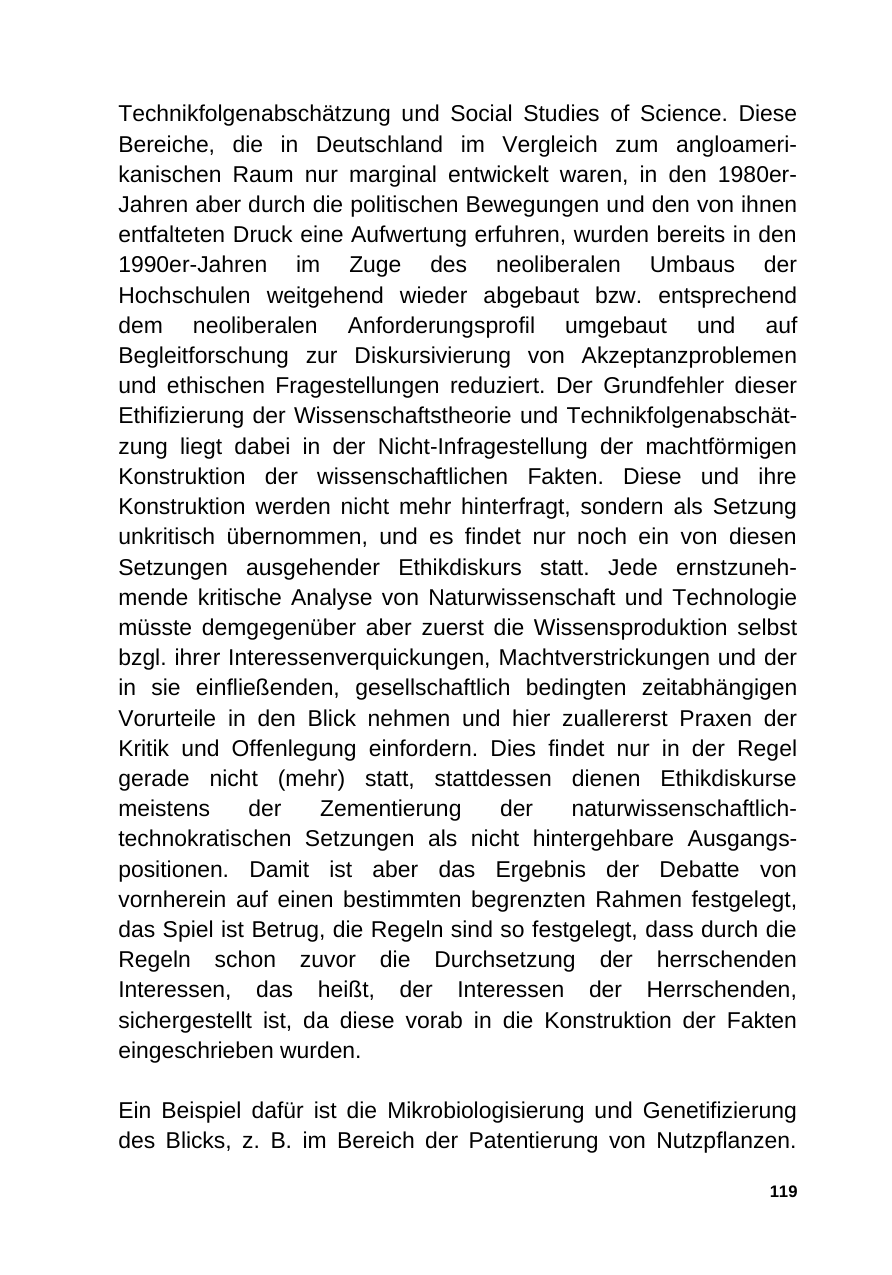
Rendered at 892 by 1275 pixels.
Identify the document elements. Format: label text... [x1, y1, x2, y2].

text Ein Beispiel dafür ist die Mikrobiologisierung und Genetifizierung des Blicks, z. B. im Bereich der Patentierung von Nutzpflanzen. [118, 1097, 797, 1154]
text Technikfolgenabschätzung und Social Studies of Science. Diese Bereiche, die in Deutschland im Vergleich zum angloameri-kanischen Raum nur marginal entwickelt waren, in den 1980er-Jahren aber durch die politischen Bewegungen und den von ihnen entfalteten Druck eine Aufwertung erfuhren, wurden bereits in den 1990er-Jahren im Zuge des neoliberalen Umbaus der Hochschulen weitgehend wieder abgebaut bzw. entsprechend dem neoliberalen Anforderungsprofil umgebaut und auf Begleitforschung zur Diskursivierung von Akzeptanzproblemen und ethischen Fragestellungen reduziert. Der Grundfehler dieser Ethifizierung der Wissenschaftstheorie und Technikfolgenabschät-zung liegt dabei in der Nicht-Infragestellung der machtförmigen Konstruktion der wissenschaftlichen Fakten. Diese und ihre Konstruktion werden nicht mehr hinterfragt, sondern als Setzung unkritisch übernommen, und es findet nur noch ein von diesen Setzungen ausgehender Ethikdiskurs statt. Jede ernstzuneh-mende kritische Analyse von Naturwissenschaft und Technologie müsste demgegenüber aber zuerst die Wissensproduktion selbst bzgl. ihrer Interessenverquickungen, Machtverstrickungen und der in sie einfließenden, gesellschaftlich bedingten zeitabhängigen Vorurteile in den Blick nehmen und hier zuallererst Praxen der Kritik und Offenlegung einfordern. Dies findet nur in der Regel gerade nicht (mehr) statt, stattdessen dienen Ethikdiskurse meistens der Zementierung der naturwissenschaftlich-technokratischen Setzungen als nicht hintergehbare Ausgangs-positionen. Damit ist aber das Ergebnis der Debatte von vornherein auf einen bestimmten begrenzten Rahmen festgelegt, das Spiel ist Betrug, die Regeln sind so festgelegt, dass durch die Regeln schon zuvor die Durchsetzung der herrschenden Interessen, das heißt, der Interessen der Herrschenden, sichergestellt ist, da diese vorab in die Konstruktion der Fakten eingeschrieben wurden. [118, 100, 797, 1063]
